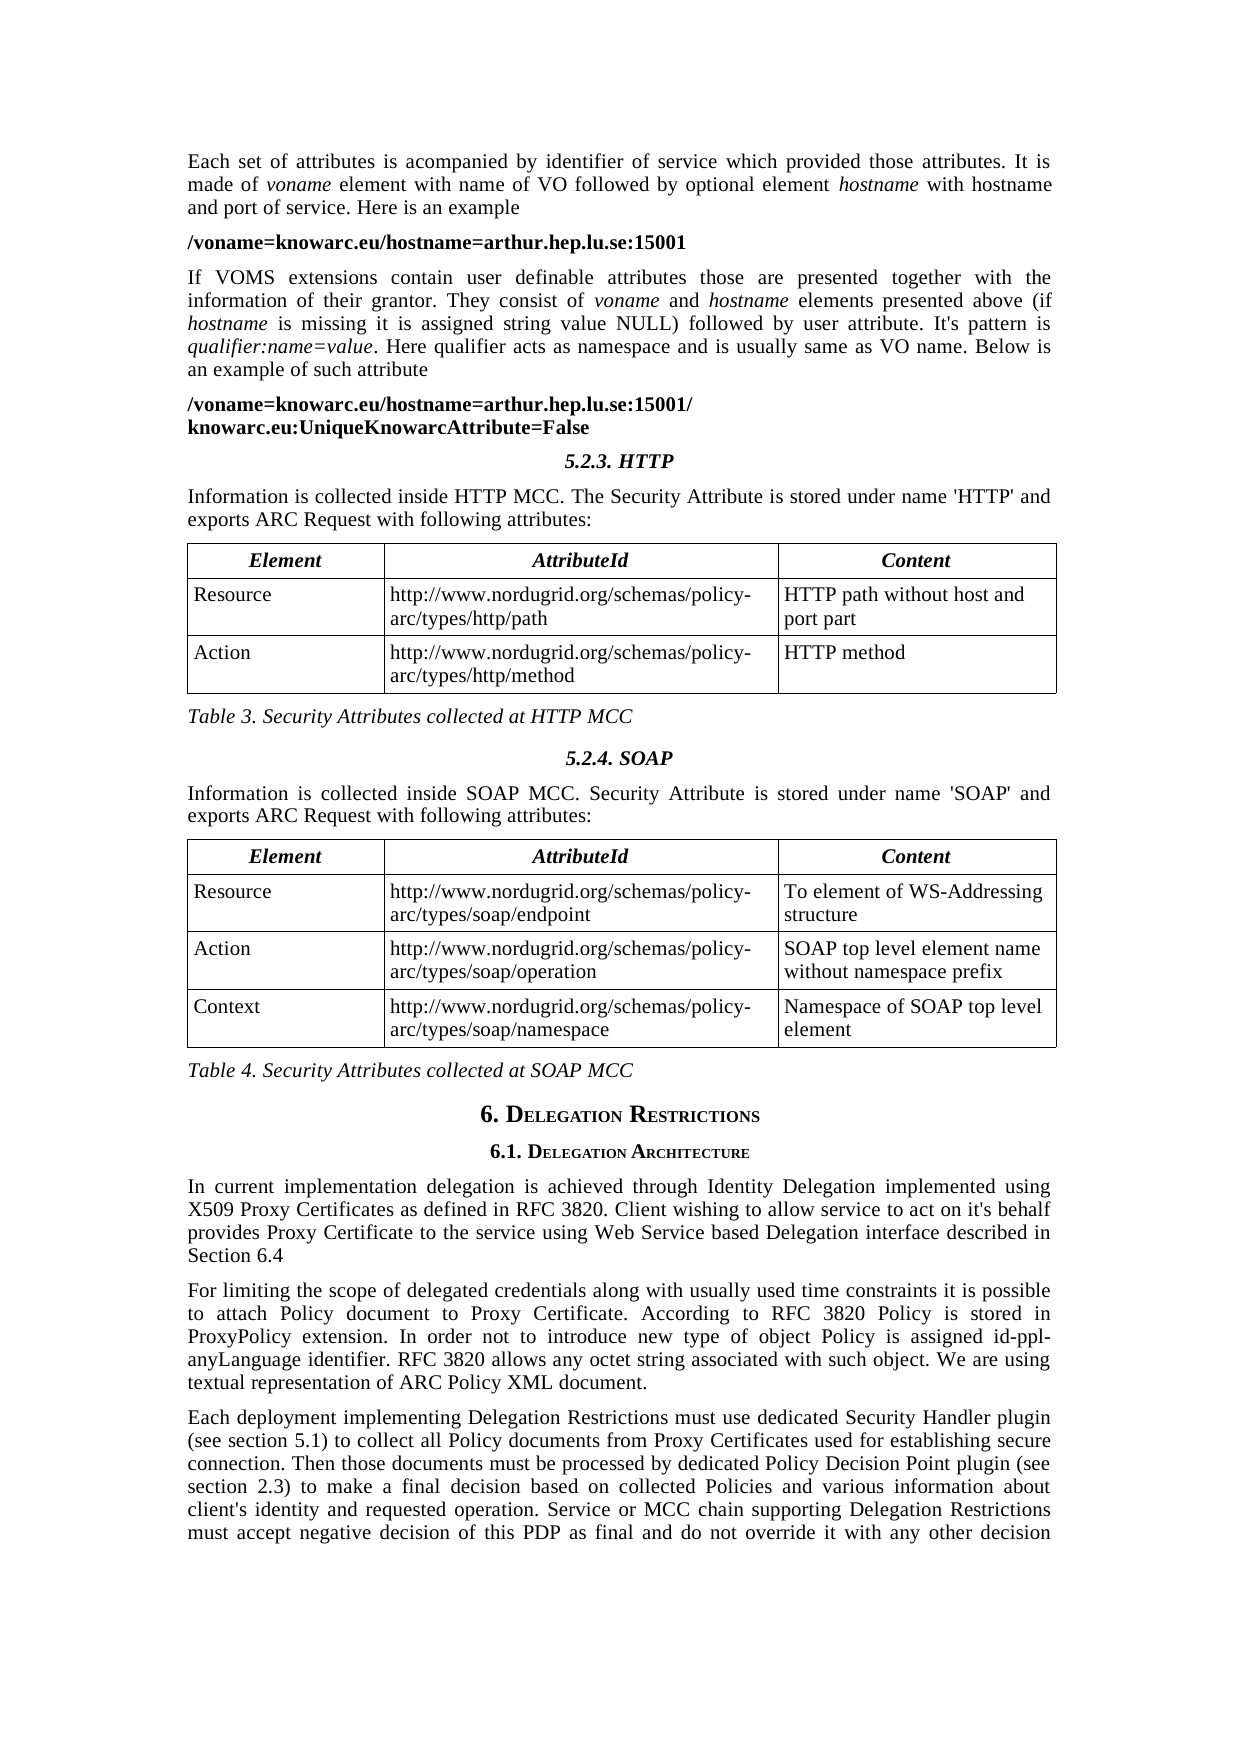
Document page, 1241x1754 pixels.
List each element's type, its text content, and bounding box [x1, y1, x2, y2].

table_cell Action [188, 636, 384, 693]
table_cell http://www.nordugrid.org/schemas/policy-arc/types/http/path [385, 579, 778, 635]
table_cell Context [188, 990, 384, 1047]
table_cell Resource [188, 875, 384, 931]
text Table 3. Security Attributes collected at HTTP MCC [187, 705, 1053, 728]
text Table 4. Security Attributes collected at SOAP MCC [187, 1059, 1053, 1082]
table_cell HTTP method [779, 636, 1056, 693]
table_cell http://www.nordugrid.org/schemas/policy-arc/types/http/method [385, 636, 778, 693]
table_header AttributeId [385, 840, 778, 874]
text Information is collected inside HTTP MCC. The Security Attribute is stored under name 'HTTP' and exports ARC Request with following attributes: [187, 485, 1053, 531]
text /voname=knowarc.eu/hostname=arthur.hep.lu.se:15001/knowarc.eu:UniqueKnowarcAttribute=False [187, 392, 1053, 438]
text Information is collected inside SOAP MCC. Security Attribute is stored under name 'SOAP' and exports ARC Request with following attributes: [187, 781, 1053, 827]
table_cell Action [188, 932, 384, 989]
text For limiting the scope of delegated credentials along with usually used time constraints it is possible to attach Policy document to Proxy Certificate. According to RFC 3820 Policy is stored in ProxyPolicy extension. In order not to introduce new type of object Policy is assigned id-ppl-anyLanguage identifier. RFC 3820 allows any octet string associated with such object. We are using textual representation of ARC Policy XML document. [187, 1279, 1053, 1394]
table_cell HTTP path without host and port part [779, 579, 1056, 635]
subtitle SOAP [187, 747, 1053, 769]
table_cell http://www.nordugrid.org/schemas/policy-arc/types/soap/namespace [385, 990, 778, 1047]
table_header Element [188, 840, 384, 874]
table_cell http://www.nordugrid.org/schemas/policy-arc/types/soap/endpoint [385, 875, 778, 931]
table_header Content [779, 544, 1056, 577]
text /voname=knowarc.eu/hostname=arthur.hep.lu.se:15001 [187, 231, 1053, 254]
subtitle Delegation Restrictions [187, 1100, 1053, 1128]
table_cell http://www.nordugrid.org/schemas/policy-arc/types/soap/operation [385, 932, 778, 989]
text In current implementation delegation is achieved through Identity Delegation implemented using X509 Proxy Certificates as defined in RFC 3820. Client wishing to allow service to act on it's behalf provides Proxy Certificate to the service using Web Service based Delegation interface described in Section 6.4 [187, 1175, 1053, 1267]
text Each deployment implementing Delegation Restrictions must use dedicated Security Handler plugin (see section 5.1) to collect all Policy documents from Proxy Certificates used for establishing secure connection. Then those documents must be processed by dedicated Policy Decision Point plugin (see section 2.3) to make a final decision based on collected Policies and various information about client's identity and requested operation. Service or MCC chain supporting Delegation Restrictions must accept negative decision of this PDP as final and do not override it with any other decision [187, 1406, 1053, 1544]
table_cell Resource [188, 579, 384, 635]
text Each set of attributes is acompanied by identifier of service which provided those attributes. It is made of voname element with name of VO followed by optional element hostname with hostname and port of service. Here is an example [187, 150, 1053, 219]
subtitle HTTP [187, 450, 1053, 473]
table_header AttributeId [385, 544, 778, 577]
subtitle Delegation Architecture [187, 1140, 1053, 1163]
table_cell SOAP top level element name without namespace prefix [779, 932, 1056, 989]
text If VOMS extensions contain user definable attributes those are presented together with the information of their grantor. They consist of voname and hostname elements presented above (if hostname is missing it is assigned string value NULL) followed by user attribute. It's pattern is qualifier:name=value. Here qualifier acts as namespace and is usually same as VO name. Below is an example of such attribute [187, 266, 1053, 381]
table_cell Namespace of SOAP top level element [779, 990, 1056, 1047]
table_cell To element of WS-Addressing structure [779, 875, 1056, 931]
table_header Content [779, 840, 1056, 874]
table_header Element [188, 544, 384, 577]
